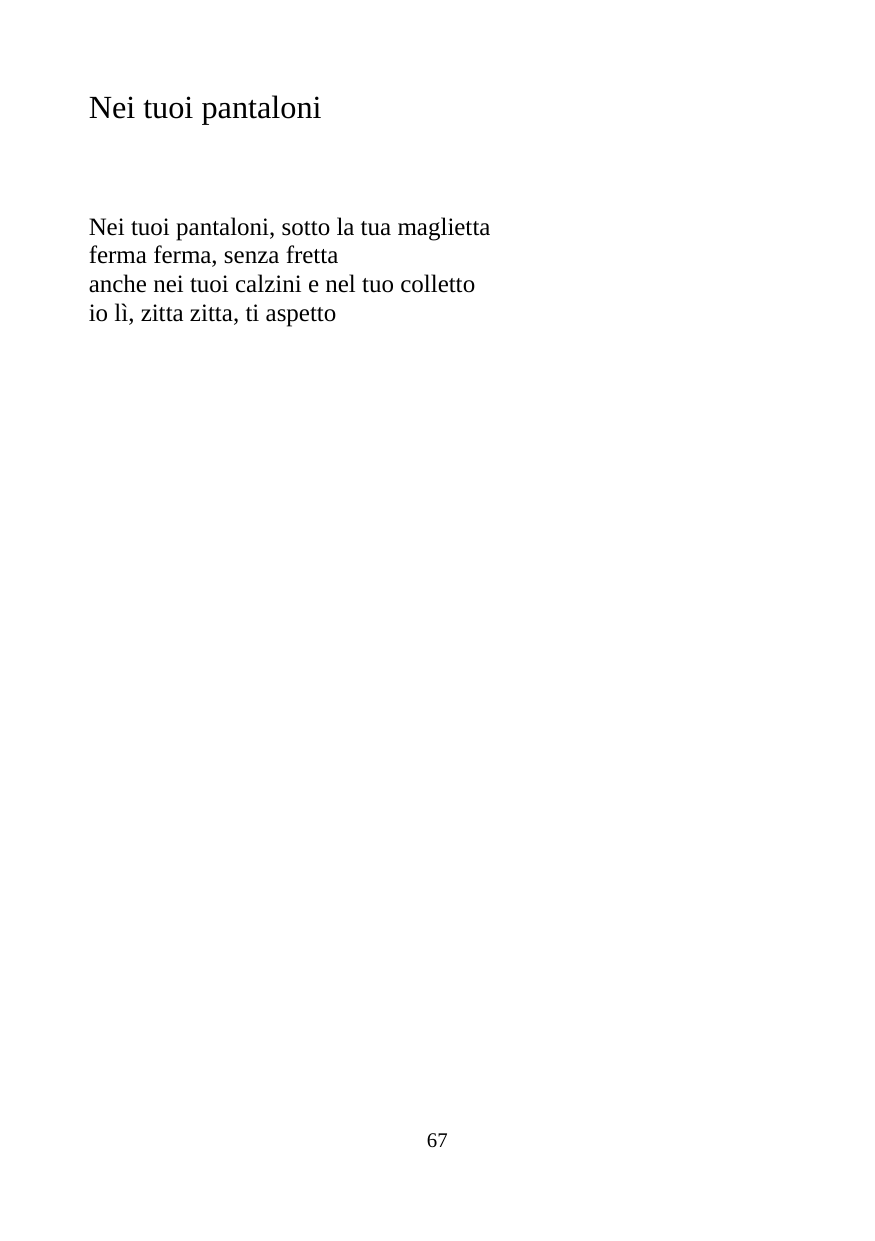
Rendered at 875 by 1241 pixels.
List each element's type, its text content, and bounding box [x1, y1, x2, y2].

text Nei tuoi pantaloni [88, 88, 786, 126]
text Nei tuoi pantaloni, sotto la tua maglietta ferma ferma, senza fretta anche nei tuoi calzini e nel tuo colletto io lì, zitta zitta, ti aspetto [88, 212, 786, 327]
